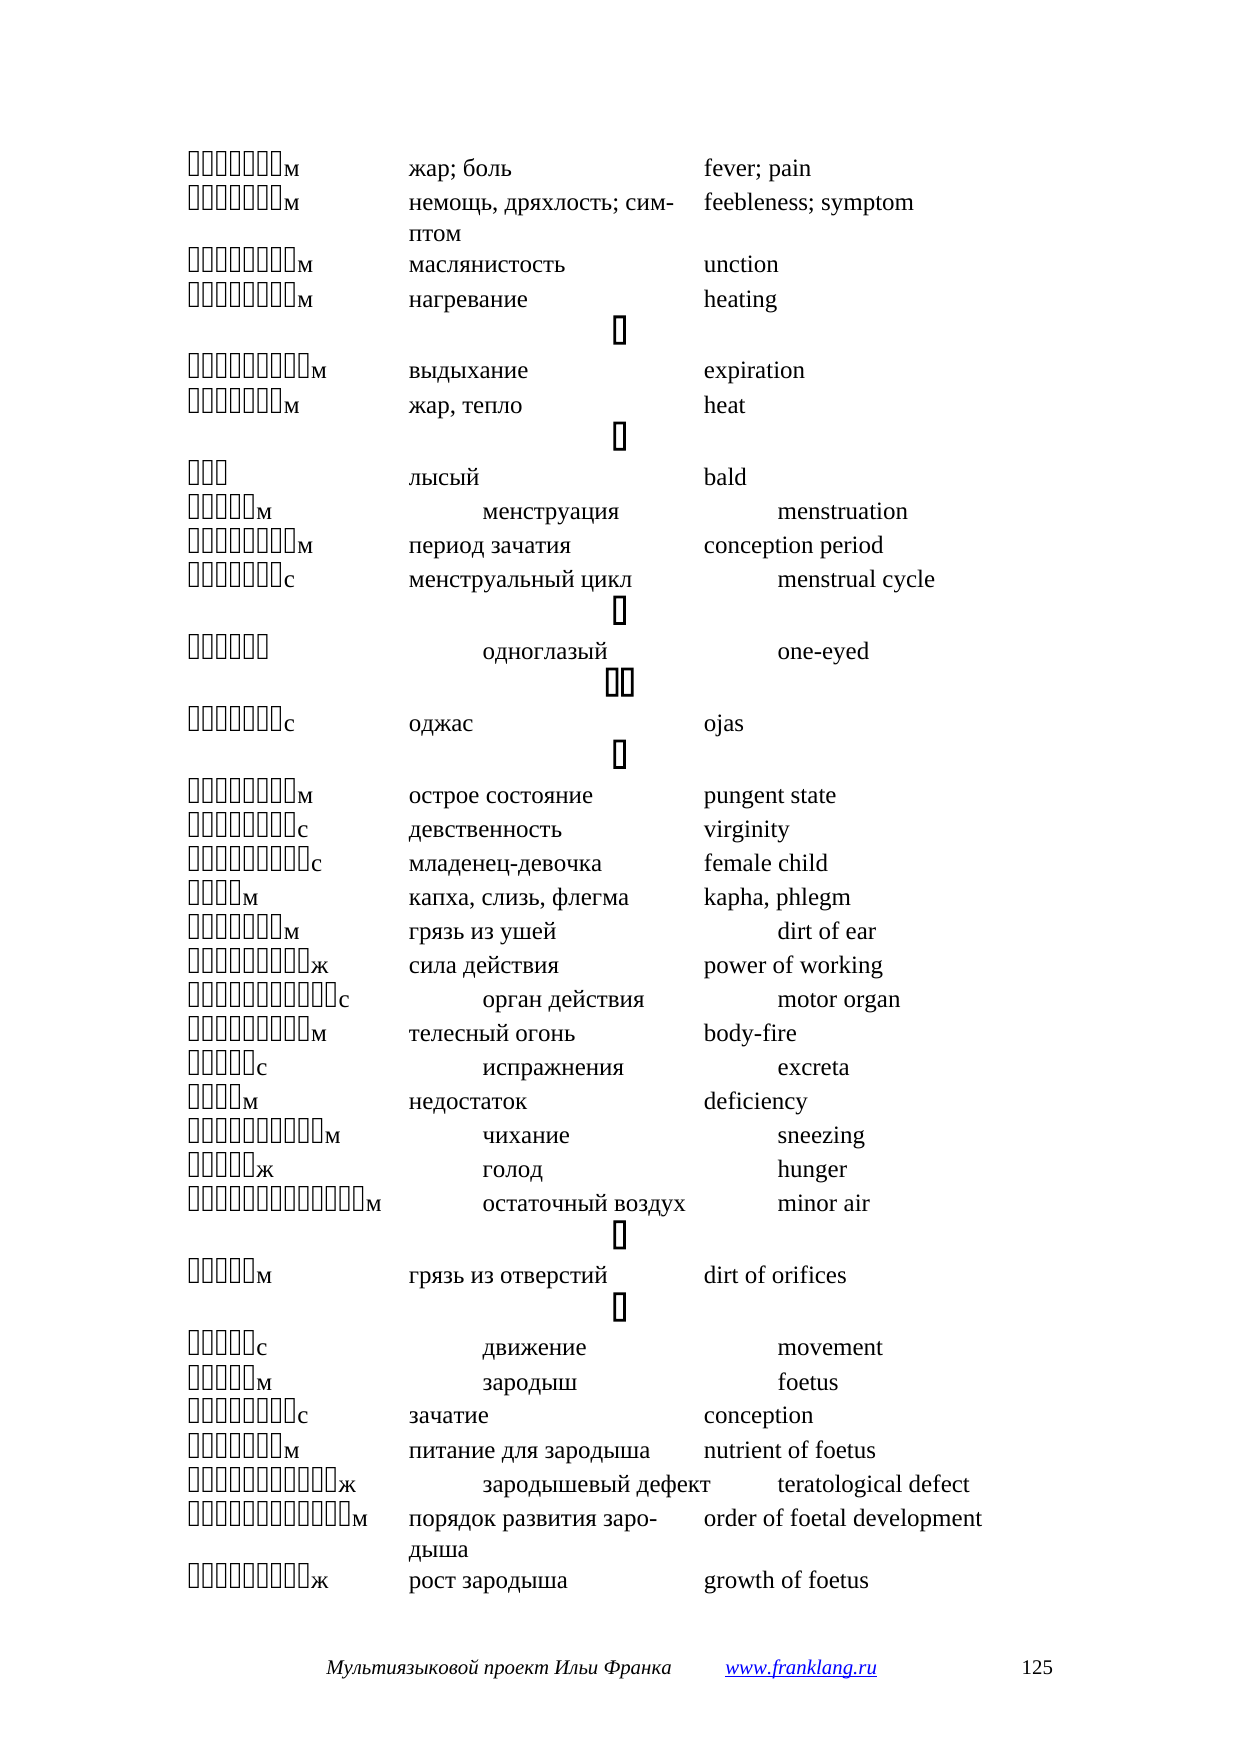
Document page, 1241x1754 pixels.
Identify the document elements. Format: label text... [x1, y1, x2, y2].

text  [187, 739, 1053, 777]
text  [187, 667, 1053, 705]
text м жар; боль fever; pain [187, 150, 1053, 184]
text  [187, 595, 1053, 633]
text  одноглазый one-eyed [187, 633, 1053, 667]
text м питание для зародыша nutrient of foetus [187, 1432, 1053, 1466]
text м грязь из отверстий dirt of orifices [187, 1258, 1053, 1292]
text с орган действия motor organ [187, 981, 1053, 1016]
text ж рост зародыша growth of foetus [187, 1563, 1053, 1597]
text  [187, 1220, 1053, 1258]
text с девственность virginity [187, 811, 1053, 845]
text м зародыш foetus [187, 1364, 1053, 1398]
text м недостаток deficiency [187, 1084, 1053, 1118]
text  [187, 315, 1053, 353]
text м остаточный воздух minor air [187, 1186, 1053, 1220]
text м период зачатия conception period [187, 527, 1053, 561]
text м порядок развития заро- order of foetal development [187, 1500, 1053, 1534]
text м выдыхание expiration [187, 353, 1053, 387]
text с зачатие conception [187, 1398, 1053, 1432]
text дыша [187, 1534, 1053, 1563]
text м нагревание heating [187, 281, 1053, 315]
text м немощь, дряхлость; сим- feebleness; symptom [187, 184, 1053, 218]
text с младенец-девочка female child [187, 845, 1053, 879]
text с оджас ojas [187, 705, 1053, 739]
text м маслянистость unction [187, 247, 1053, 281]
text  [187, 421, 1053, 459]
text ж зародышевый дефект teratological defect [187, 1466, 1053, 1500]
text ж голод hunger [187, 1152, 1053, 1186]
text с менструальный цикл menstrual cycle [187, 561, 1053, 595]
text с испражнения excreta [187, 1049, 1053, 1084]
text м острое состояние pungent state [187, 777, 1053, 811]
text ж сила действия power of working [187, 947, 1053, 981]
text м грязь из ушей dirt of ear [187, 913, 1053, 947]
text с движение movement [187, 1330, 1053, 1364]
text  [187, 1292, 1053, 1330]
text м менструация menstruation [187, 493, 1053, 527]
text м телесный огонь body-fire [187, 1016, 1053, 1049]
text м чихание sneezing [187, 1118, 1053, 1152]
text м капха, слизь, флегма kapha, phlegm [187, 879, 1053, 913]
text м жар, тепло heat [187, 387, 1053, 421]
text птом [187, 218, 1053, 247]
text  лысый bald [187, 459, 1053, 493]
